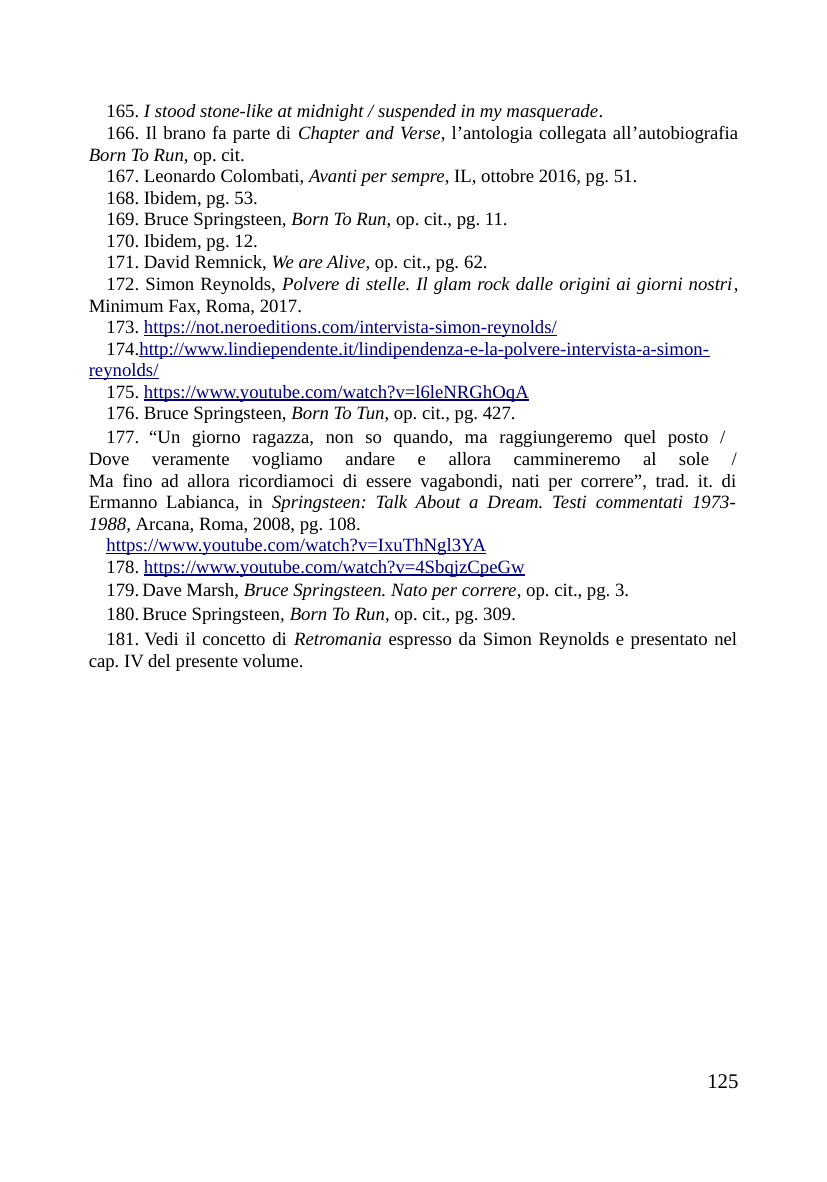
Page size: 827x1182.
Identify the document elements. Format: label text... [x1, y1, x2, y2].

text Bruce Springsteen, Born To Tun, op. cit., pg. 427. [88, 402, 738, 424]
text David Remnick, We are Alive, op. cit., pg. 62. [88, 251, 738, 273]
text Ibidem, pg. 53. [88, 187, 738, 208]
text https://not.neroeditions.com/intervista-simon-reynolds/ [88, 316, 738, 338]
text “Un giorno ragazza, non so quando, ma raggiungeremo quel posto / Dove veramente vogliamo andare e allora cammineremo al sole / Ma fino ad allora ricordiamoci di essere vagabondi, nati per correre”, trad. it. di Ermanno Labianca, in Springsteen: Talk About a Dream. Testi commentati 1973-1988, Arcana, Roma, 2008, pg. 108. [88, 424, 738, 534]
text https://www.youtube.com/watch?v=IxuThNgl3YA [88, 534, 738, 556]
text Dave Marsh, Bruce Springsteen. Nato per correre, op. cit., pg. 3. [88, 577, 738, 601]
text Ibidem, pg. 12. [88, 230, 738, 251]
text Vedi il concetto di Retromania espresso da Simon Reynolds e presentato nel cap. IV del presente volume. [88, 625, 738, 671]
text https://www.youtube.com/watch?v=4SbqjzCpeGw [88, 556, 738, 577]
text Bruce Springsteen, Born To Run, op. cit., pg. 11. [88, 208, 738, 230]
text http://www.lindiependente.it/lindipendenza-e-la-polvere-intervista-a-simon-reynolds/ [88, 338, 738, 381]
text I stood stone-like at midnight / suspended in my masquerade. [88, 100, 738, 122]
text Bruce Springsteen, Born To Run, op. cit., pg. 309. [88, 601, 738, 625]
text Il brano fa parte di Chapter and Verse, l’antologia collegata all’autobiografia Born To Run, op. cit. [88, 122, 738, 165]
text https://www.youtube.com/watch?v=l6leNRGhOqA [88, 381, 738, 402]
text Simon Reynolds, Polvere di stelle. Il glam rock dalle origini ai giorni nostri, Minimum Fax, Roma, 2017. [88, 273, 738, 316]
text Leonardo Colombati, Avanti per sempre, IL, ottobre 2016, pg. 51. [88, 165, 738, 187]
